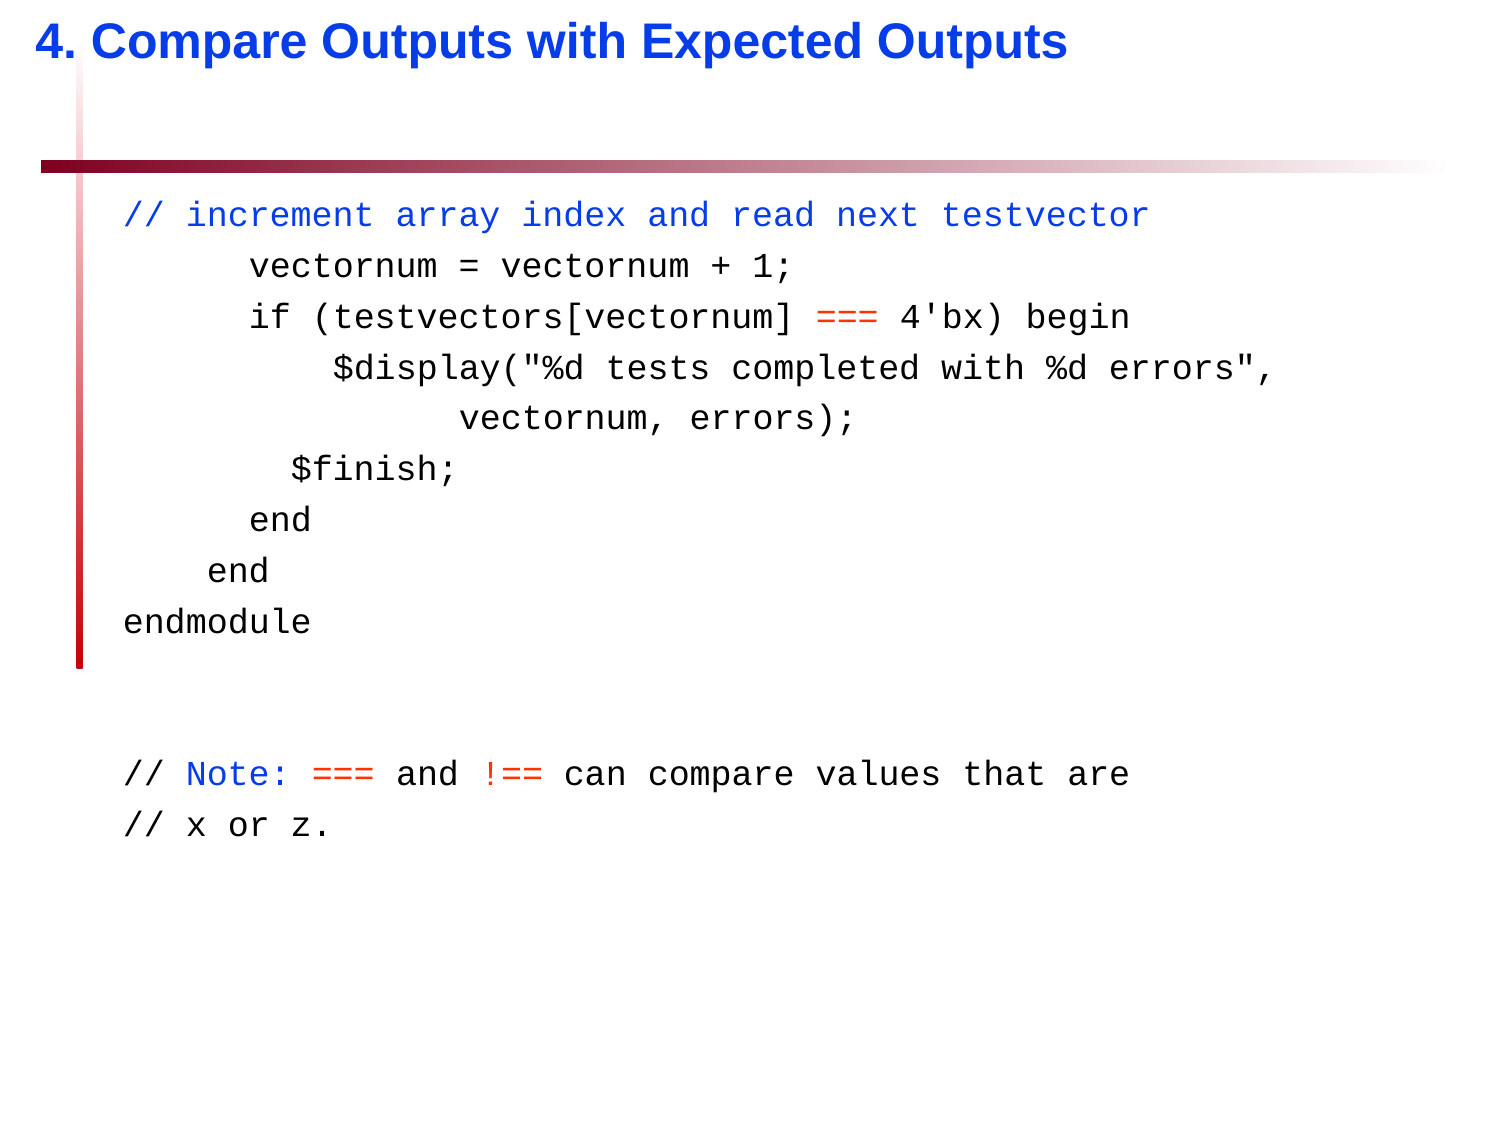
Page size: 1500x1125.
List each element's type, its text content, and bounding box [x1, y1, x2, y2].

title 4. Compare Outputs with Expected Outputs [24, 12, 1475, 209]
list // increment array index and read next testvector vectornum = vectornum + 1; if (testvectors[vectornum] === 4'bx) begin $display("%d tests completed with %d errors", vectornum, errors); $finish; end end endmodule // Note: === and !== can compare values that are // x or z. [112, 187, 1388, 856]
